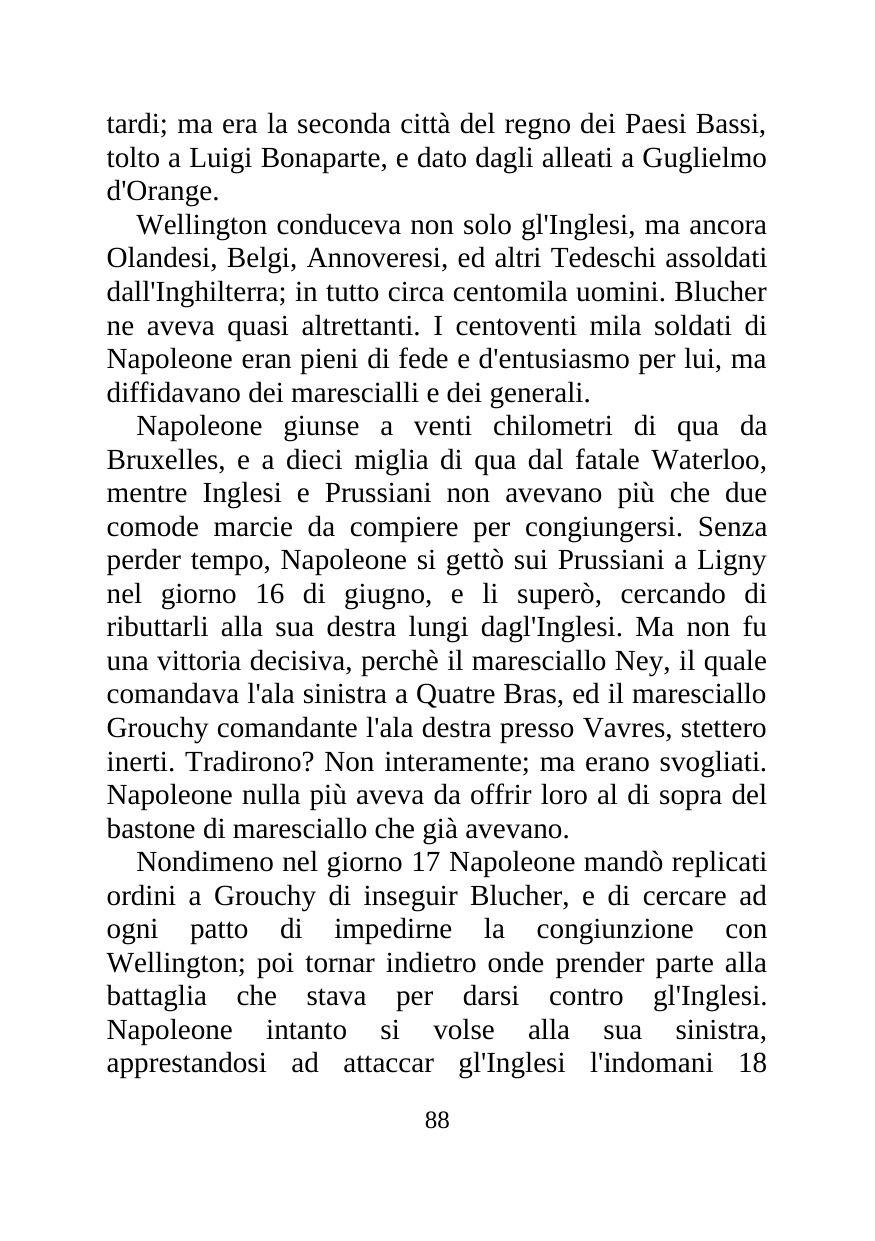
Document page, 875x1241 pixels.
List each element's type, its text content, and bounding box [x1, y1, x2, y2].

text Napoleone giunse a venti chilometri di qua da Bruxelles, e a dieci miglia di qua dal fatale Waterloo, mentre Inglesi e Prussiani non avevano più che due comode marcie da compiere per congiungersi. Senza perder tempo, Napoleone si gettò sui Prussiani a Ligny nel giorno 16 di giugno, e li superò, cercando di ributtarli alla sua destra lungi dagl'Inglesi. Ma non fu una vittoria decisiva, perchè il maresciallo Ney, il quale comandava l'ala sinistra a Quatre Bras, ed il maresciallo Grouchy comandante l'ala destra presso Vavres, stettero inerti. Tradirono? Non interamente; ma erano svogliati. Napoleone nulla più aveva da offrir loro al di sopra del bastone di maresciallo che già avevano. [106, 408, 768, 844]
text Wellington conduceva non solo gl'Inglesi, ma ancora Olandesi, Belgi, Annoveresi, ed altri Tedeschi assoldati dall'Inghilterra; in tutto circa centomila uomini. Blucher ne aveva quasi altrettanti. I centoventi mila soldati di Napoleone eran pieni di fede e d'entusiasmo per lui, ma diffidavano dei marescialli e dei generali. [106, 207, 768, 408]
text Nondimeno nel giorno 17 Napoleone mandò replicati ordini a Grouchy di inseguir Blucher, e di cercare ad ogni patto di impedirne la congiunzione con Wellington; poi tornar indietro onde prender parte alla battaglia che stava per darsi contro gl'Inglesi. Napoleone intanto si volse alla sua sinistra, apprestandosi ad attaccar gl'Inglesi l'indomani 18 [106, 844, 768, 1079]
text tardi; ma era la seconda città del regno dei Paesi Bassi, tolto a Luigi Bonaparte, e dato dagli alleati a Guglielmo d'Orange. [106, 106, 768, 207]
